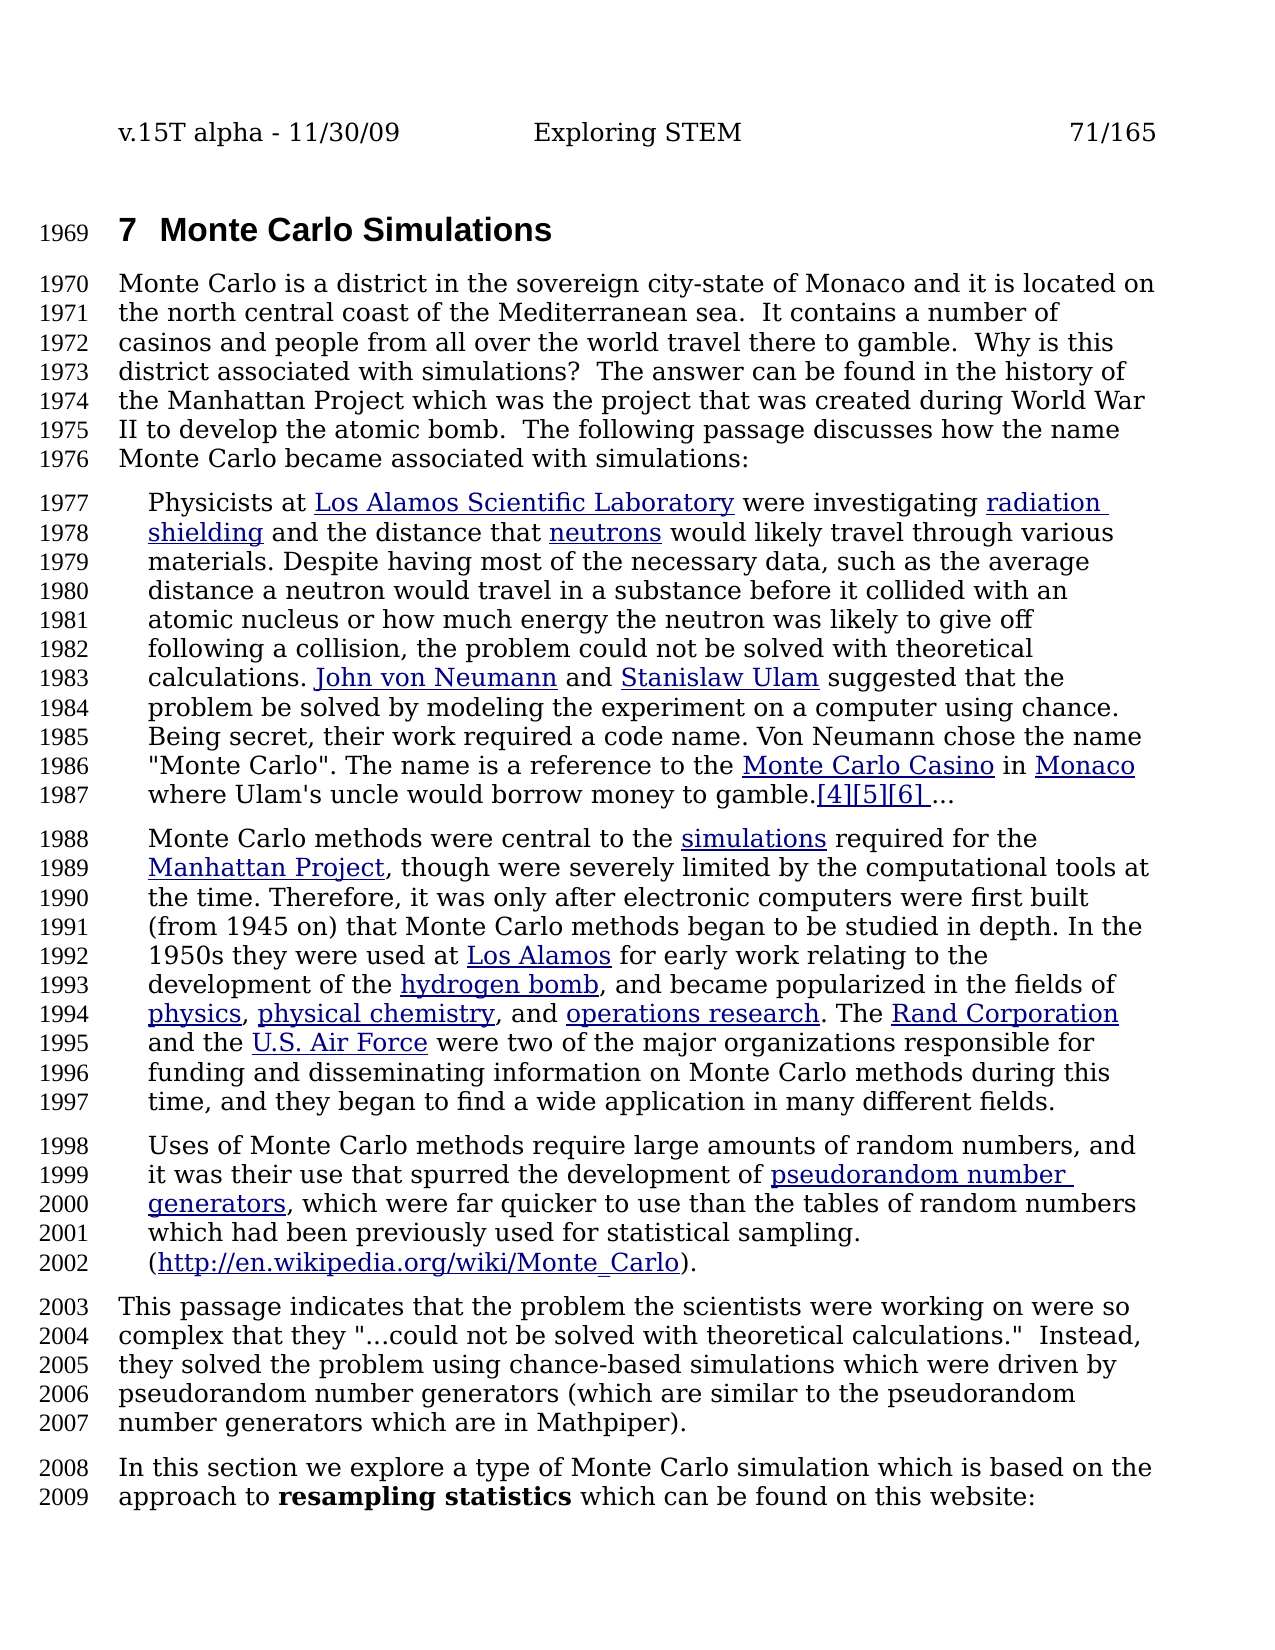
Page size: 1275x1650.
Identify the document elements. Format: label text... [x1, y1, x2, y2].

text Physicists at Los Alamos Scientific Laboratory were investigating radiation shielding and the distance that neutrons would likely travel through various materials. Despite having most of the necessary data, such as the average distance a neutron would travel in a substance before it collided with an atomic nucleus or how much energy the neutron was likely to give off following a collision, the problem could not be solved with theoretical calculations. John von Neumann and Stanislaw Ulam suggested that the problem be solved by modeling the experiment on a computer using chance. Being secret, their work required a code name. Von Neumann chose the name "Monte Carlo". The name is a reference to the Monte Carlo Casino in Monaco where Ulam's uncle would borrow money to gamble.[4][5][6] ... [148, 488, 1157, 809]
text Uses of Monte Carlo methods require large amounts of random numbers, and it was their use that spurred the development of pseudorandom number generators, which were far quicker to use than the tables of random numbers which had been previously used for statistical sampling. (http://en.wikipedia.org/wiki/Monte_Carlo). [148, 1131, 1157, 1277]
text In this section we explore a type of Monte Carlo simulation which is based on the approach to resampling statistics which can be found on this website: [118, 1453, 1157, 1511]
text Monte Carlo is a district in the sovereign city-state of Monaco and it is located on the north central coast of the Mediterranean sea. It contains a number of casinos and people from all over the world travel there to gamble. Why is this district associated with simulations? The answer can be found in the history of the Manhattan Project which was the project that was created during World War II to develop the atomic bomb. The following passage discusses how the name Monte Carlo became associated with simulations: [118, 269, 1157, 473]
text This passage indicates that the problem the scientists were working on were so complex that they "...could not be solved with theoretical calculations." Instead, they solved the problem using chance-based simulations which were driven by pseudorandom number generators (which are similar to the pseudorandom number generators which are in Mathpiper). [118, 1292, 1157, 1438]
subtitle Monte Carlo Simulations [118, 210, 1157, 248]
text Monte Carlo methods were central to the simulations required for the Manhattan Project, though were severely limited by the computational tools at the time. Therefore, it was only after electronic computers were first built (from 1945 on) that Monte Carlo methods began to be studied in depth. In the 1950s they were used at Los Alamos for early work relating to the development of the hydrogen bomb, and became popularized in the fields of physics, physical chemistry, and operations research. The Rand Corporation and the U.S. Air Force were two of the major organizations responsible for funding and disseminating information on Monte Carlo methods during this time, and they began to find a wide application in many different fields. [148, 824, 1157, 1116]
